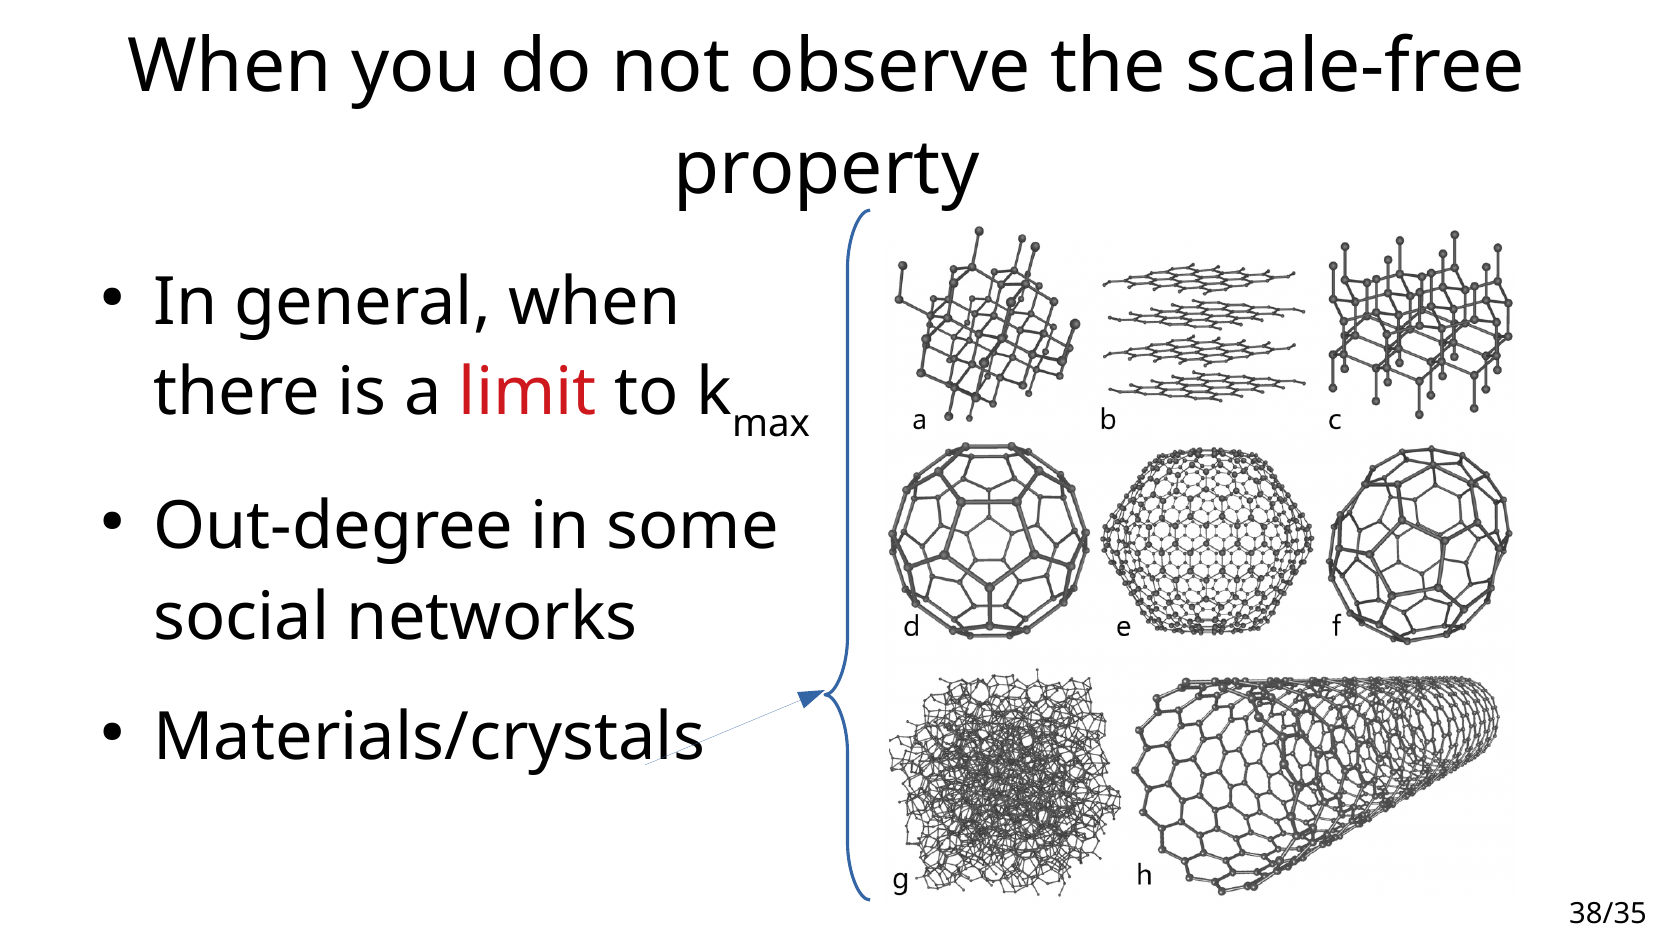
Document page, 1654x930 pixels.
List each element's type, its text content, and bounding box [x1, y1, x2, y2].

picture [885, 224, 1516, 903]
title When you do not observe the scale-free property [0, 31, 1653, 195]
list In general, when there is a limit to kmax Out-degree in some social networks Materials/crystals [82, 252, 811, 793]
